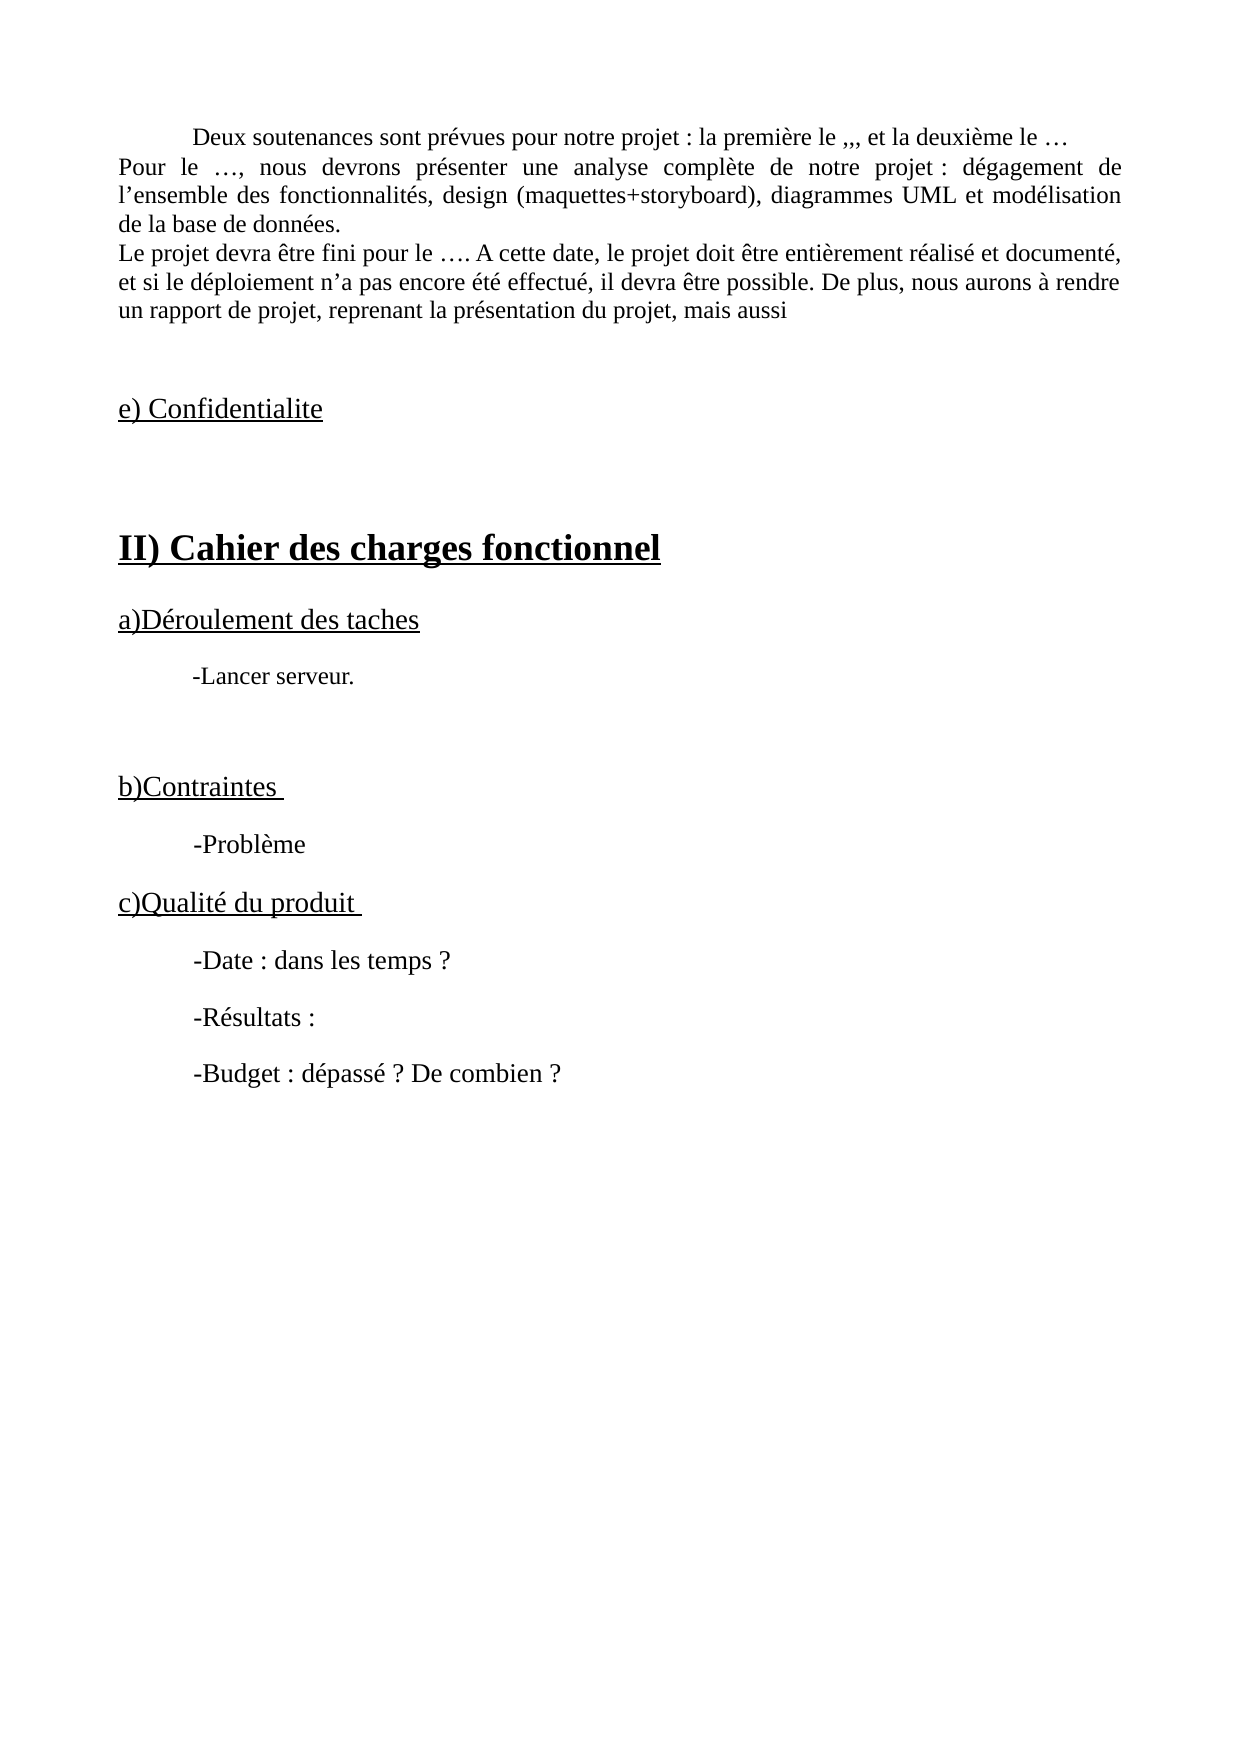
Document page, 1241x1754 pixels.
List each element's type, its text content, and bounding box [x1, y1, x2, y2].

text Le projet devra être fini pour le …. A cette date, le projet doit être entièrement réalisé et documenté, et si le déploiement n’a pas encore été effectué, il devra être possible. De plus, nous aurons à rendre un rapport de projet, reprenant la présentation du projet, mais aussi [118, 238, 1122, 324]
list -Budget : dépassé ? De combien ? [156, 1058, 1122, 1089]
text c)Qualité du produit [118, 885, 1122, 919]
text e) Confidentialite [118, 391, 1122, 425]
text II) Cahier des charges fonctionnel [118, 525, 1122, 568]
text -Lancer serveur. [118, 661, 1122, 690]
list -Résultats : [156, 1001, 1122, 1032]
text Pour le …, nous devrons présenter une analyse complète de notre projet : dégagement de l’ensemble des fonctionnalités, design (maquettes+storyboard), diagrammes UML et modélisation de la base de données. [118, 152, 1122, 238]
text a)Déroulement des taches [118, 602, 1122, 636]
list -Problème [156, 828, 1122, 860]
list -Date : dans les temps ? [156, 944, 1122, 976]
text Deux soutenances sont prévues pour notre projet : la première le ,,, et la deuxième le … [118, 118, 1122, 152]
text b)Contraintes [118, 769, 1122, 803]
